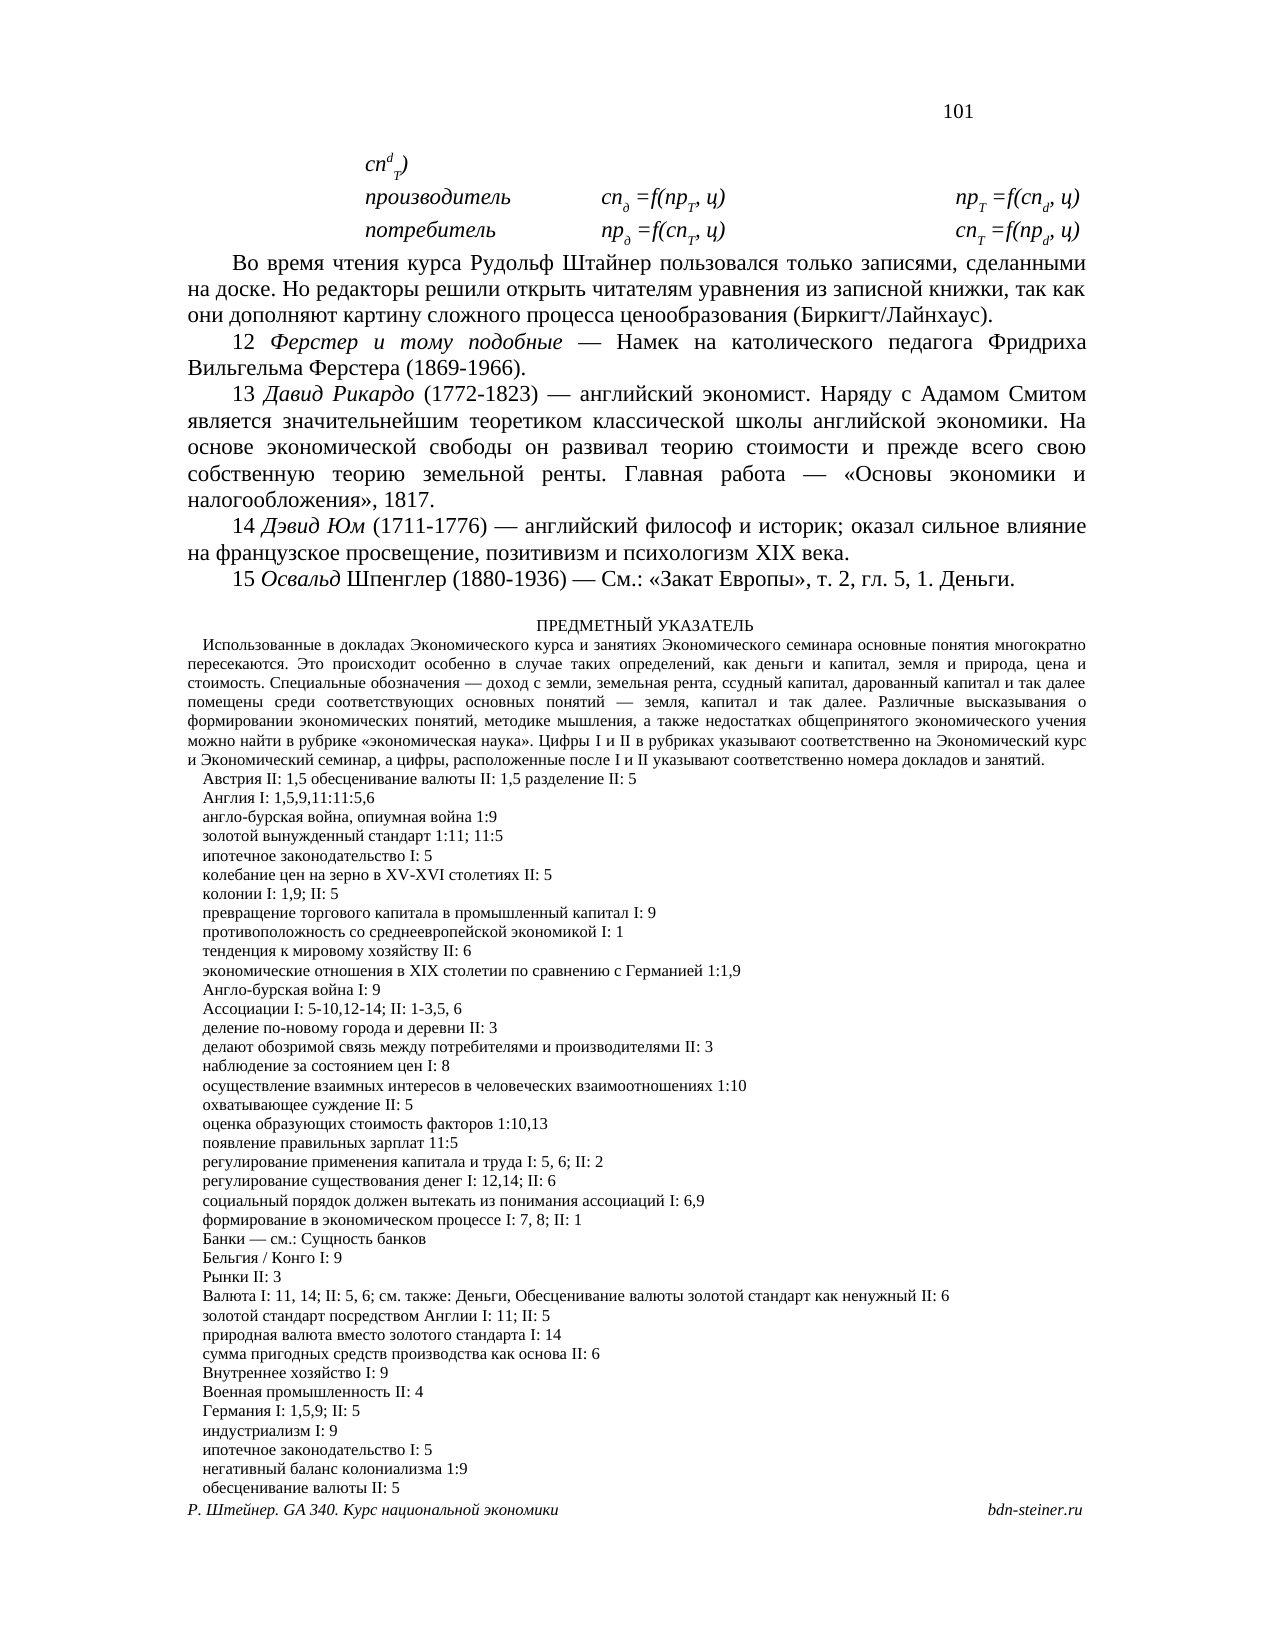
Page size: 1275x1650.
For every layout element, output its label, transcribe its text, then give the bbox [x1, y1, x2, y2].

text англо-бурская война, опиумная война 1:9 [187, 807, 1087, 826]
text cndT) [365, 150, 1087, 183]
text индустриализм I: 9 [187, 1420, 1087, 1439]
text противоположность со среднеевропейской экономикой I: 1 [187, 922, 1087, 941]
text Рынки II: 3 [187, 1267, 1087, 1286]
text охватывающее суждение II: 5 [187, 1094, 1087, 1114]
text оценка образующих стоимость факторов 1:10,13 [187, 1114, 1087, 1133]
text золотой стандарт посредством Англии I: 11; II: 5 [187, 1305, 1087, 1324]
text регулирование существования денег I: 12,14; II: 6 [187, 1171, 1087, 1190]
text тенденция к мировому хозяйству II: 6 [187, 941, 1087, 960]
text ПРЕДМЕТНЫЙ УКАЗАТЕЛЬ [187, 615, 1087, 634]
text регулирование применения капитала и труда I: 5, 6; II: 2 [187, 1152, 1087, 1171]
text Во время чтения курса Рудольф Штайнер пользовался только записями, сделанными на доске. Но редакторы решили открыть читателям уравнения из записной книжки, так как они дополняют картину сложного процесса ценообразования (Биркигт/Лайнхаус). [187, 249, 1087, 328]
text 13 Давид Рикардо (1772-1823) — английский экономист. Наряду с Адамом Смитом является значительнейшим теоретиком классической школы английской экономики. На основе экономической свободы он развивал теорию стоимости и прежде всего свою собственную теорию земельной ренты. Главная работа — «Основы экономики и налогообложения», 1817. [187, 381, 1087, 512]
text Банки — см.: Сущность банков [187, 1229, 1087, 1248]
text Англо-бурская война I: 9 [187, 979, 1087, 999]
text экономические отношения в XIX столетии по сравнению с Германией 1:1,9 [187, 960, 1087, 979]
text Англия I: 1,5,9,11:11:5,6 [187, 788, 1087, 807]
text наблюдение за состоянием цен I: 8 [187, 1056, 1087, 1075]
text Валюта I: 11, 14; II: 5, 6; см. также: Деньги, Обесценивание валюты золотой стандарт как ненужный II: 6 [187, 1286, 1087, 1305]
text Использованные в докладах Экономического курса и занятиях Экономического семинара основные понятия многократно пересекаются. Это происходит особенно в случае таких определений, как деньги и капитал, земля и природа, цена и стоимость. Специальные обозначения — доход с земли, земельная рента, ссудный капитал, дарованный капитал и так далее помещены среди соответствующих основных понятий — земля, капитал и так далее. Различные высказывания о формировании экономических понятий, методике мышления, а также недостатках общепринятого экономического учения можно найти в рубрике «экономическая наука». Цифры I и II в рубриках указывают соответственно на Экономический курс и Экономический семинар, а цифры, расположенные после I и II указывают соответственно номера докладов и занятий. [187, 634, 1087, 769]
text колонии I: 1,9; II: 5 [187, 884, 1087, 903]
text 12 Ферстер и тому подобные — Намек на католического педагога Фридриха Вильгельма Ферстера (1869-1966). [187, 328, 1087, 381]
text Ассоциации I: 5-10,12-14; II: 1-3,5, 6 [187, 999, 1087, 1018]
text появление правильных зарплат 11:5 [187, 1133, 1087, 1152]
text обесценивание валюты II: 5 [187, 1478, 1087, 1497]
text Германия I: 1,5,9; II: 5 [187, 1401, 1087, 1420]
text сумма пригодных средств производства как основа II: 6 [187, 1344, 1087, 1363]
text природная валюта вместо золотого стандарта I: 14 [187, 1324, 1087, 1344]
text осуществление взаимных интересов в человеческих взаимоотношениях 1:10 [187, 1075, 1087, 1094]
text социальный порядок должен вытекать из понимания ассоциаций I: 6,9 [187, 1190, 1087, 1209]
text Бельгия / Конго I: 9 [187, 1248, 1087, 1267]
text потребитель прд =f(cnT, ц) cnT =f(npd, ц) [365, 216, 1087, 249]
text колебание цен на зерно в XV-XVI столетиях II: 5 [187, 864, 1087, 884]
text Внутреннее хозяйство I: 9 [187, 1363, 1087, 1382]
text формирование в экономическом процессе I: 7, 8; II: 1 [187, 1209, 1087, 1229]
text Австрия II: 1,5 обесценивание валюты II: 1,5 разделение II: 5 [187, 769, 1087, 788]
text ипотечное законодательство I: 5 [187, 1439, 1087, 1459]
text Военная промышленность II: 4 [187, 1382, 1087, 1401]
text деление по-новому города и деревни II: 3 [187, 1018, 1087, 1037]
text золотой вынужденный стандарт 1:11; 11:5 [187, 826, 1087, 845]
text 14 Дэвид Юм (1711-1776) — английский философ и историк; оказал сильное влияние на французское просвещение, позитивизм и психологизм XIX века. [187, 512, 1087, 565]
text 15 Освальд Шпенглер (1880-1936) — См.: «Закат Европы», т. 2, гл. 5, 1. Деньги. [187, 565, 1087, 591]
text делают обозримой связь между потребителями и производителями II: 3 [187, 1037, 1087, 1056]
text производитель спд =f(npT, ц) npT =f(cnd, ц) [365, 183, 1087, 216]
text негативный баланс колониализма 1:9 [187, 1459, 1087, 1478]
text ипотечное законодательство I: 5 [187, 845, 1087, 864]
text превращение торгового капитала в промышленный капитал I: 9 [187, 903, 1087, 922]
